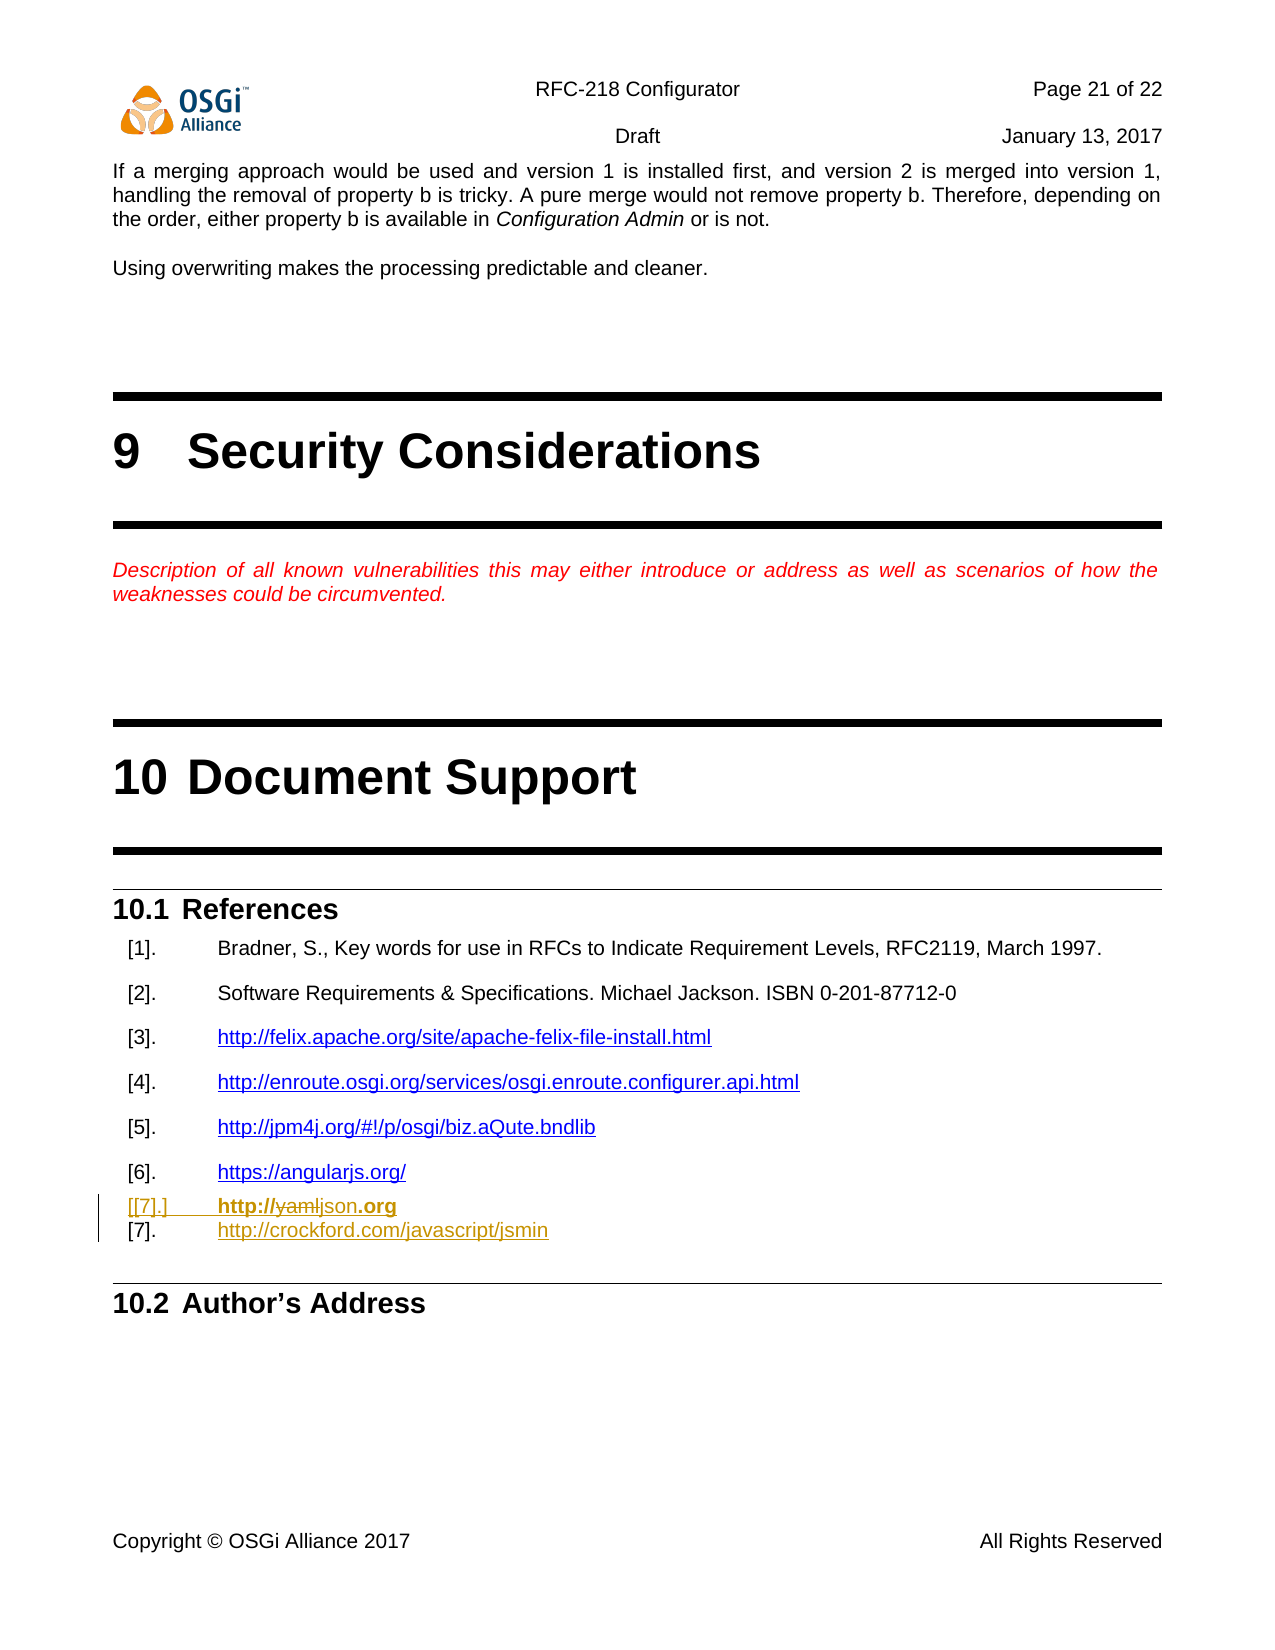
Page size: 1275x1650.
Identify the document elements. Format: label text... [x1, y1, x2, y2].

list http://crockford.com/javascript/jsmin [127, 1218, 1162, 1242]
text Description of all known vulnerabilities this may either introduce or address as well as scenarios of how the weaknesses could be circumvented. [112, 558, 1162, 606]
picture [113, 78, 257, 142]
list http://jpm4j.org/#!/p/osgi/biz.aQute.bndlib [127, 1115, 1162, 1139]
list http://enroute.osgi.org/services/osgi.enroute.configurer.api.html [127, 1070, 1162, 1094]
list http://felix.apache.org/site/apache-felix-file-install.html [127, 1025, 1162, 1049]
text If a merging approach would be used and version 1 is installed first, and version 2 is merged into version 1, handling the removal of property b is tricky. A pure merge would not remove property b. Therefore, depending on the order, either property b is available in Configuration Admin or is not. [112, 159, 1162, 231]
subtitle Author’s Address [112, 1284, 1162, 1319]
list http://json.org [127, 1194, 1162, 1218]
subtitle References [112, 890, 1162, 925]
subtitle Document Support [112, 720, 1162, 855]
list Software Requirements & Specifications. Michael Jackson. ISBN 0-201-87712-0 [127, 980, 1162, 1004]
text Using overwriting makes the processing predictable and cleaner. [112, 256, 1162, 280]
list https://angularjs.org/ [127, 1159, 1162, 1183]
list Bradner, S., Key words for use in RFCs to Indicate Requirement Levels, RFC2119, March 1997. [127, 936, 1162, 959]
subtitle Security Considerations [112, 393, 1162, 529]
